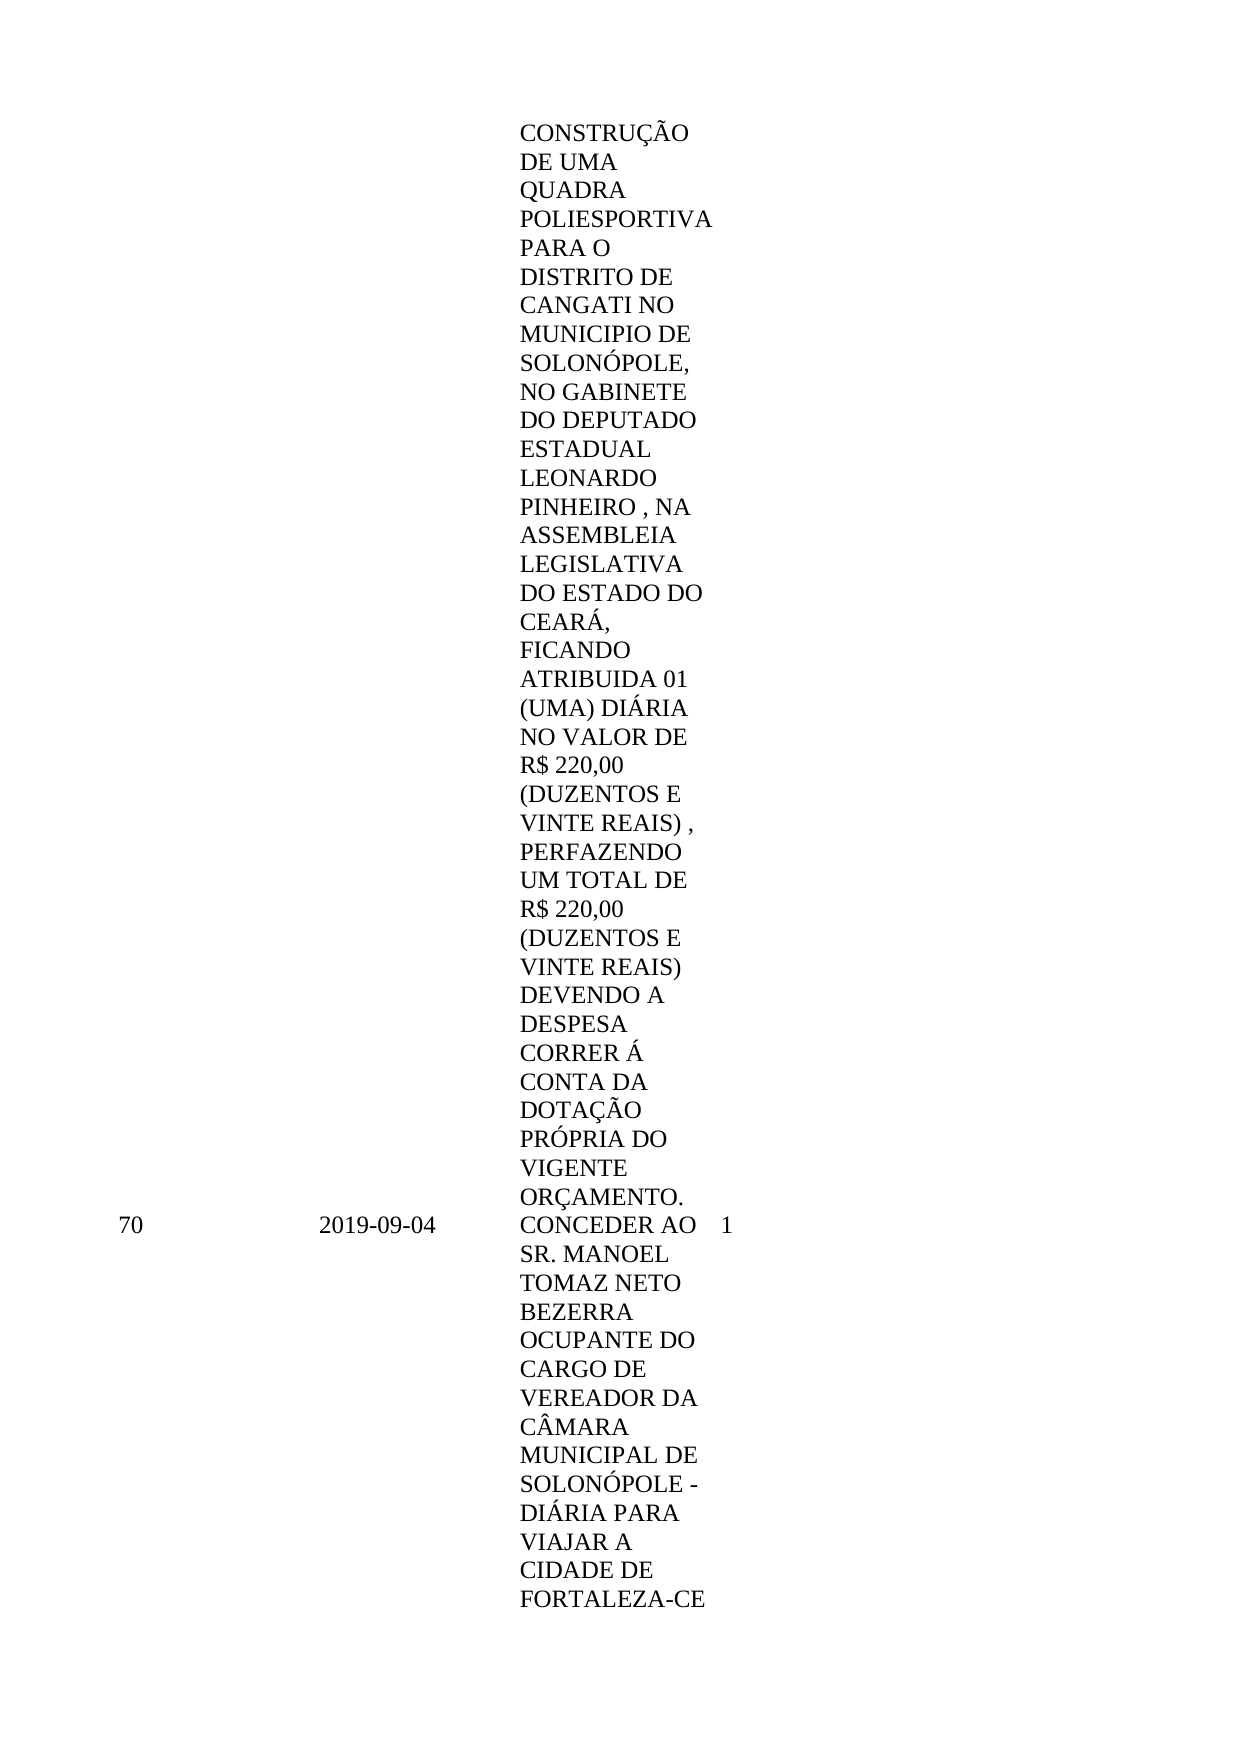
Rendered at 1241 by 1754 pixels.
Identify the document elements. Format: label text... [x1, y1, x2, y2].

table_cell [319, 118, 519, 1211]
table_cell 2019-09-04 [319, 1211, 519, 1613]
table_cell CONCEDER AO SR. MANOEL TOMAZ NETO BEZERRA OCUPANTE DO CARGO DE VEREADOR DA CÂMARA MUNICIPAL DE SOLONÓPOLE - DIÁRIA PARA VIAJAR A CIDADE DE FORTALEZA-CE [520, 1211, 720, 1613]
table_cell [118, 118, 319, 1211]
table_cell [921, 118, 1122, 1211]
table_cell [921, 1211, 1122, 1613]
table_cell 70 [118, 1211, 319, 1613]
table_cell CONSTRUÇÃO DE UMA QUADRA POLIESPORTIVA PARA O DISTRITO DE CANGATI NO MUNICIPIO DE SOLONÓPOLE, NO GABINETE DO DEPUTADO ESTADUAL LEONARDO PINHEIRO , NA ASSEMBLEIA LEGISLATIVA DO ESTADO DO CEARÁ, FICANDO ATRIBUIDA 01 (UMA) DIÁRIA NO VALOR DE R$ 220,00 (DUZENTOS E VINTE REAIS) , PERFAZENDO UM TOTAL DE R$ 220,00 (DUZENTOS E VINTE REAIS) DEVENDO A DESPESA CORRER Á CONTA DA DOTAÇÃO PRÓPRIA DO VIGENTE ORÇAMENTO. [520, 118, 720, 1211]
table_cell [720, 118, 921, 1211]
table_cell 1 [720, 1211, 921, 1613]
